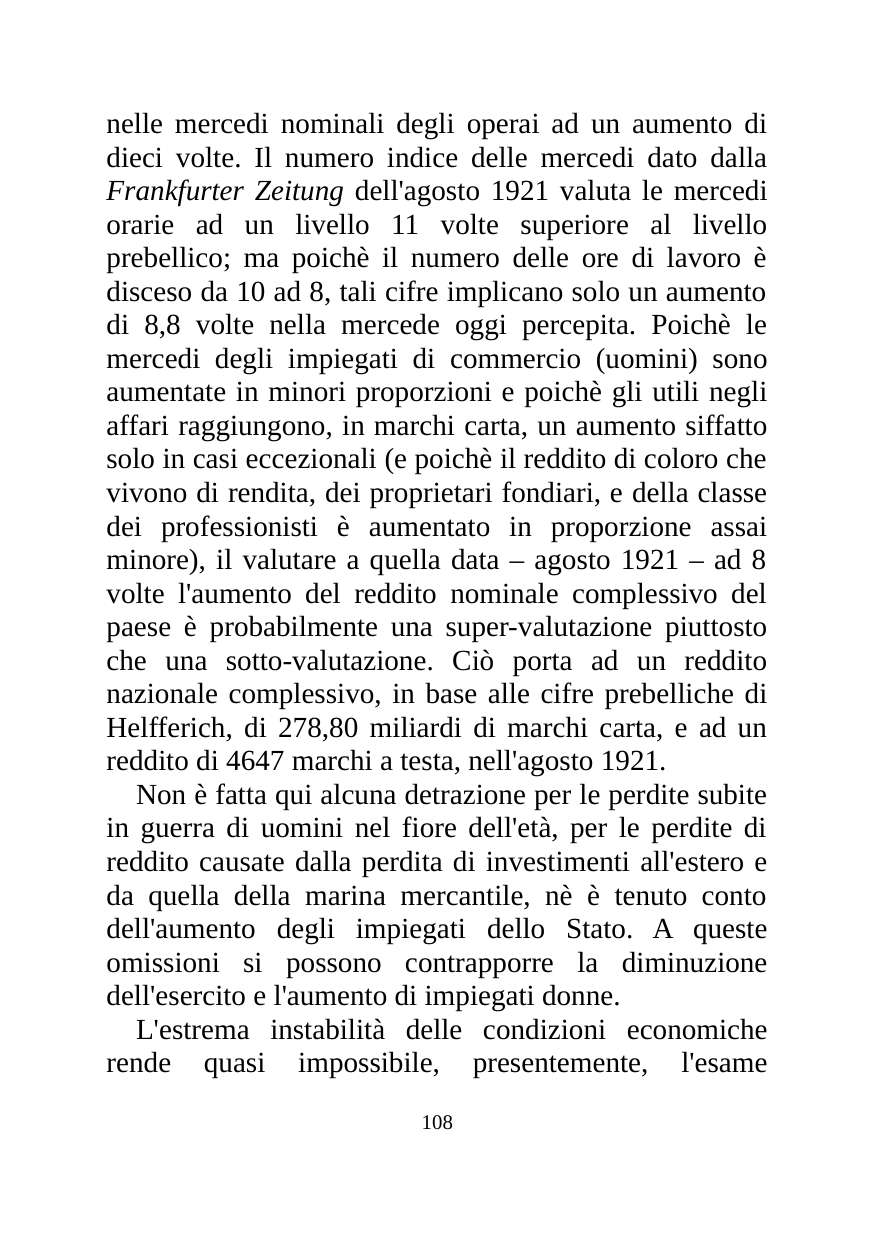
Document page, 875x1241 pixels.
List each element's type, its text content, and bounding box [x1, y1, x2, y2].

text Non è fatta qui alcuna detrazione per le perdite subite in guerra di uomini nel fiore dell'età, per le perdite di reddito causate dalla perdita di investimenti all'estero e da quella della marina mercantile, nè è tenuto conto dell'aumento degli impiegati dello Stato. A queste omissioni si possono contrapporre la diminuzione dell'esercito e l'aumento di impiegati donne. [106, 777, 768, 1012]
text L'estrema instabilità delle condizioni economiche rende quasi impossibile, presentemente, l'esame [106, 1012, 768, 1079]
text nelle mercedi nominali degli operai ad un aumento di dieci volte. Il numero indice delle mercedi dato dalla Frankfurter Zeitung dell'agosto 1921 valuta le mercedi orarie ad un livello 11 volte superiore al livello prebellico; ma poichè il numero delle ore di lavoro è disceso da 10 ad 8, tali cifre implicano solo un aumento di 8,8 volte nella mercede oggi percepita. Poichè le mercedi degli impiegati di commercio (uomini) sono aumentate in minori proporzioni e poichè gli utili negli affari raggiungono, in marchi carta, un aumento siffatto solo in casi eccezionali (e poichè il reddito di coloro che vivono di rendita, dei proprietari fondiari, e della classe dei professionisti è aumentato in proporzione assai minore), il valutare a quella data – agosto 1921 – ad 8 volte l'aumento del reddito nominale complessivo del paese è probabilmente una super-valutazione piuttosto che una sotto-valutazione. Ciò porta ad un reddito nazionale complessivo, in base alle cifre prebelliche di Helfferich, di 278,80 miliardi di marchi carta, e ad un reddito di 4647 marchi a testa, nell'agosto 1921. [106, 106, 768, 777]
